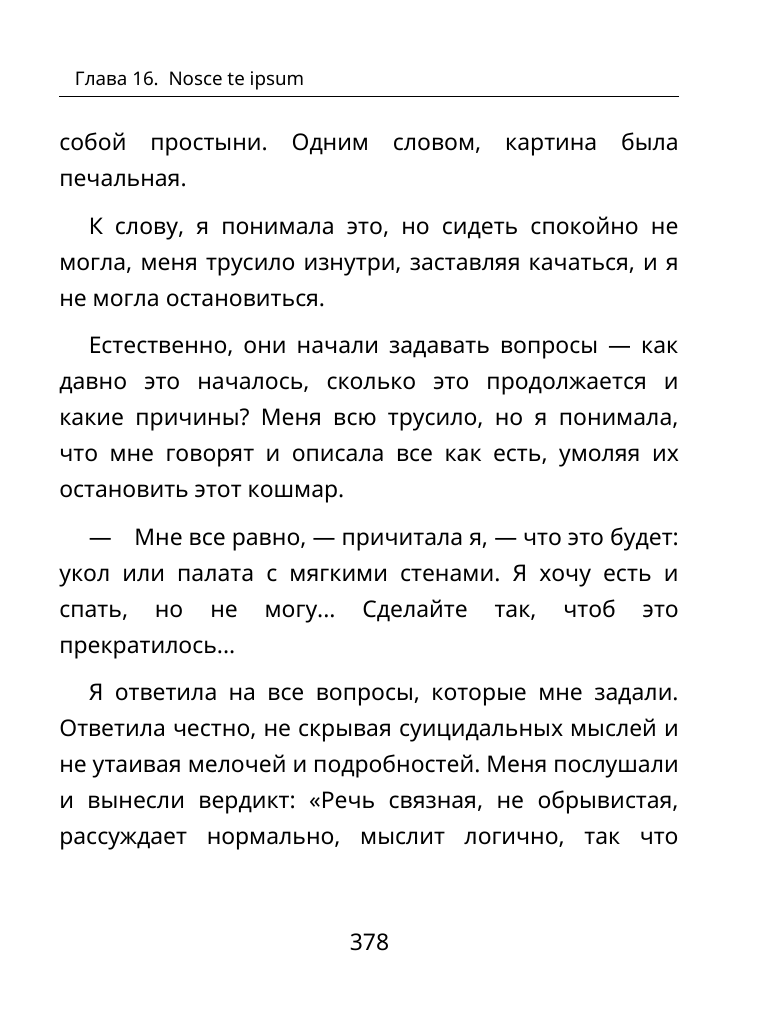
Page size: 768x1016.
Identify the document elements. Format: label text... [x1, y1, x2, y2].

text Естественно, они начали задавать вопросы — как давно это началось, сколько это продолжается и какие причины? Меня всю трусило, но я понимала, что мне говорят и описала все как есть, умоляя их остановить этот кошмар. [59, 329, 679, 504]
list Мне все равно, — причитала я, — что это будет: укол или палата с мягкими стенами. Я хочу есть и спать, но не могу... Сделайте так, чтоб это прекратилось... [59, 521, 679, 660]
text собой простыни. Одним словом, картина была печальная. [59, 126, 679, 193]
text К слову, я понимала это, но сидеть спокойно не могла, меня трусило изнутри, заставляя качаться, и я не могла остановиться. [59, 210, 679, 313]
text Я ответила на все вопросы, которые мне задали. Ответила честно, не скрывая суицидальных мыслей и не утаивая мелочей и подробностей. Меня послушали и вынесли вердикт: «Речь связная, не обрывистая, рассуждает нормально, мыслит логично, так что [59, 676, 679, 851]
